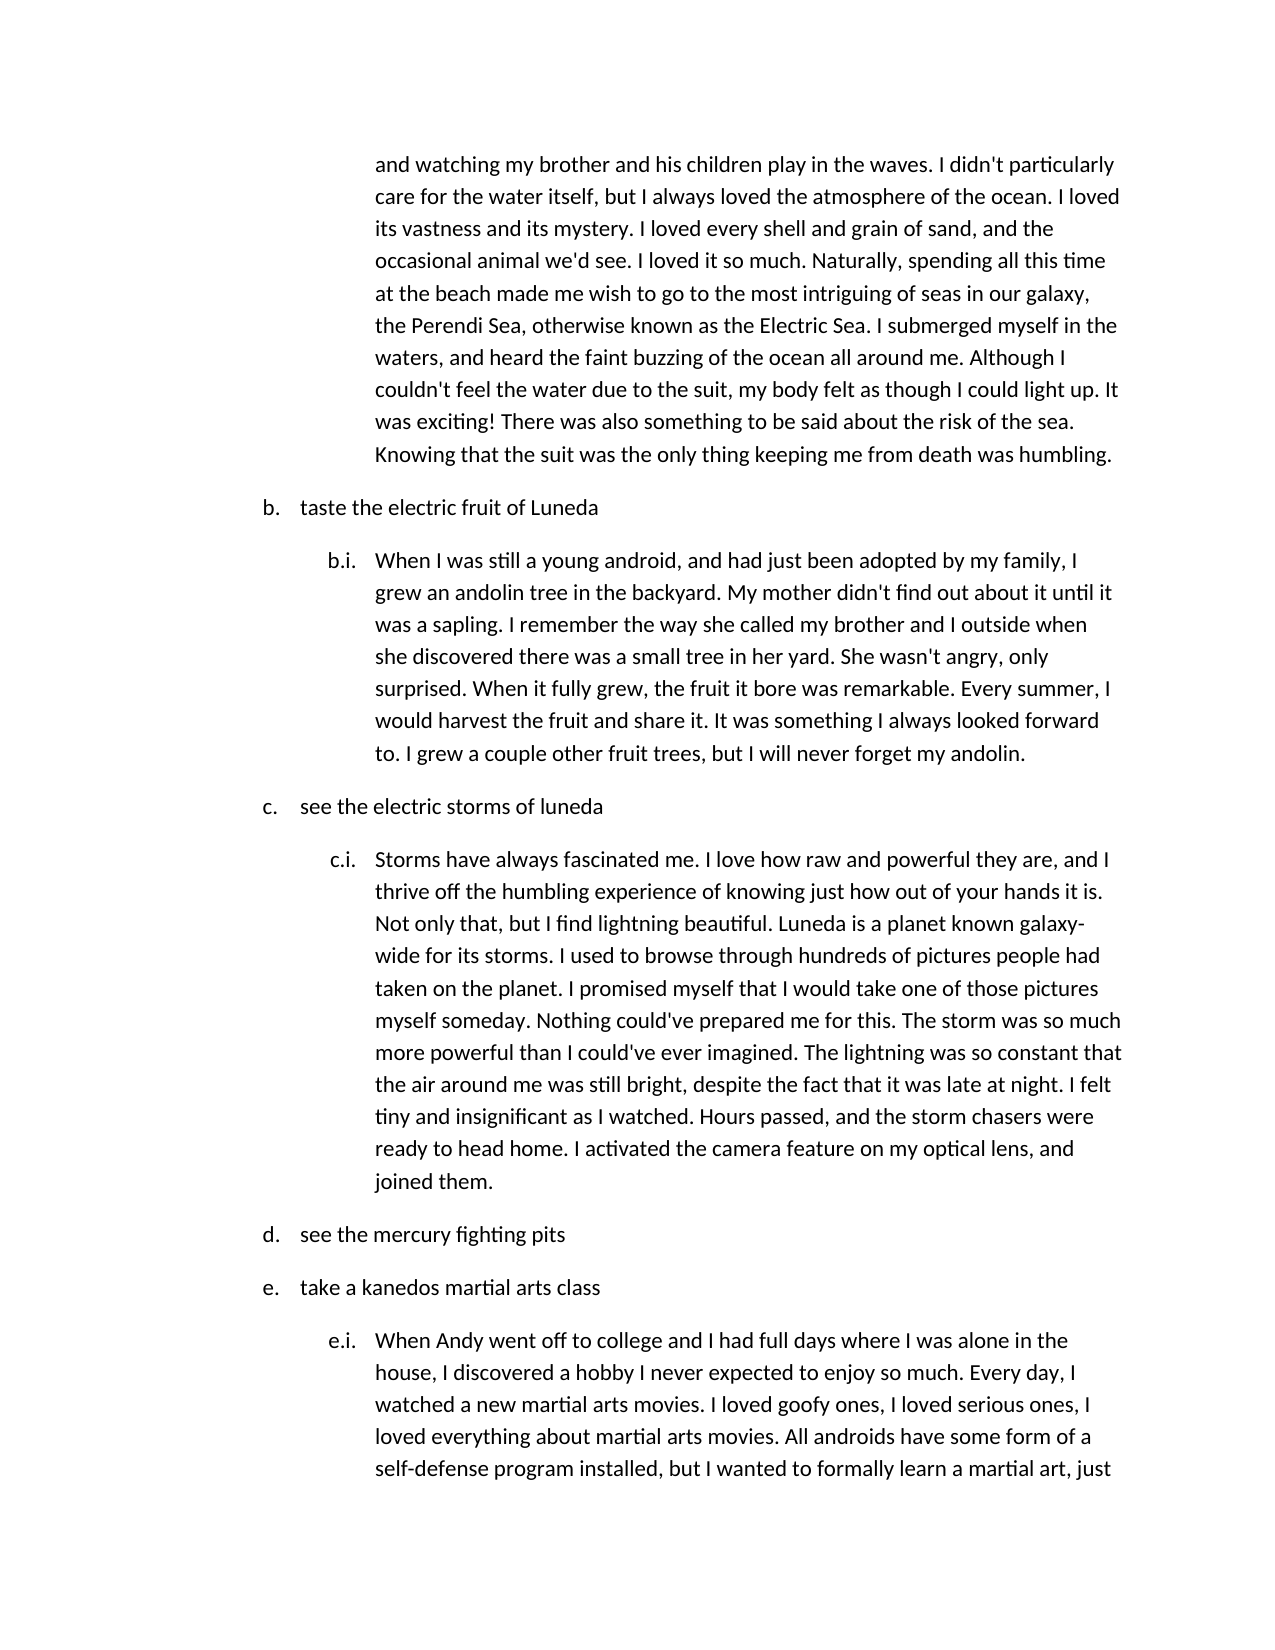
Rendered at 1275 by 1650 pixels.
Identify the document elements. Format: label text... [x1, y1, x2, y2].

list Storms have always fascinated me. I love how raw and powerful they are, and I thrive off the humbling experience of knowing just how out of your hands it is. Not only that, but I find lightning beautiful. Luneda is a planet known galaxy-wide for its storms. I used to browse through hundreds of pictures people had taken on the planet. I promised myself that I would take one of those pictures myself someday. Nothing could've prepared me for this. The storm was so much more powerful than I could've ever imagined. The lightning was so constant that the air around me was still bright, despite the fact that it was late at night. I felt tiny and insignificant as I watched. Hours passed, and the storm chasers were ready to head home. I activated the camera feature on my optical lens, and joined them. [356, 845, 1125, 1195]
list When Andy went off to college and I had full days where I was alone in the house, I discovered a hobby I never expected to enjoy so much. Every day, I watched a new martial arts movies. I loved goofy ones, I loved serious ones, I loved everything about martial arts movies. All androids have some form of a self-defense program installed, but I wanted to formally learn a martial art, just [356, 1326, 1125, 1483]
list and watching my brother and his children play in the waves. I didn't particularly care for the water itself, but I always loved the atmosphere of the ocean. I loved its vastness and its mystery. I loved every shell and grain of sand, and the occasional animal we'd see. I loved it so much. Naturally, spending all this time at the beach made me wish to go to the most intriguing of seas in our galaxy, the Perendi Sea, otherwise known as the Electric Sea. I submerged myself in the waters, and heard the faint buzzing of the ocean all around me. Although I couldn't feel the water due to the suit, my body felt as though I could light up. It was exciting! There was also something to be said about the risk of the sea. Knowing that the suit was the only thing keeping me from death was humbling. [356, 150, 1125, 468]
list see the mercury fighting pits [262, 1220, 1125, 1248]
list take a kanedos martial arts class [262, 1273, 1125, 1301]
list taste the electric fruit of Luneda [262, 493, 1125, 521]
list When I was still a young android, and had just been adopted by my family, I grew an andolin tree in the backyard. My mother didn't find out about it until it was a sapling. I remember the way she called my brother and I outside when she discovered there was a small tree in her yard. She wasn't angry, only surprised. When it fully grew, the fruit it bore was remarkable. Every summer, I would harvest the fruit and share it. It was something I always looked forward to. I grew a couple other fruit trees, but I will never forget my andolin. [356, 546, 1125, 767]
list see the electric storms of luneda [262, 792, 1125, 820]
